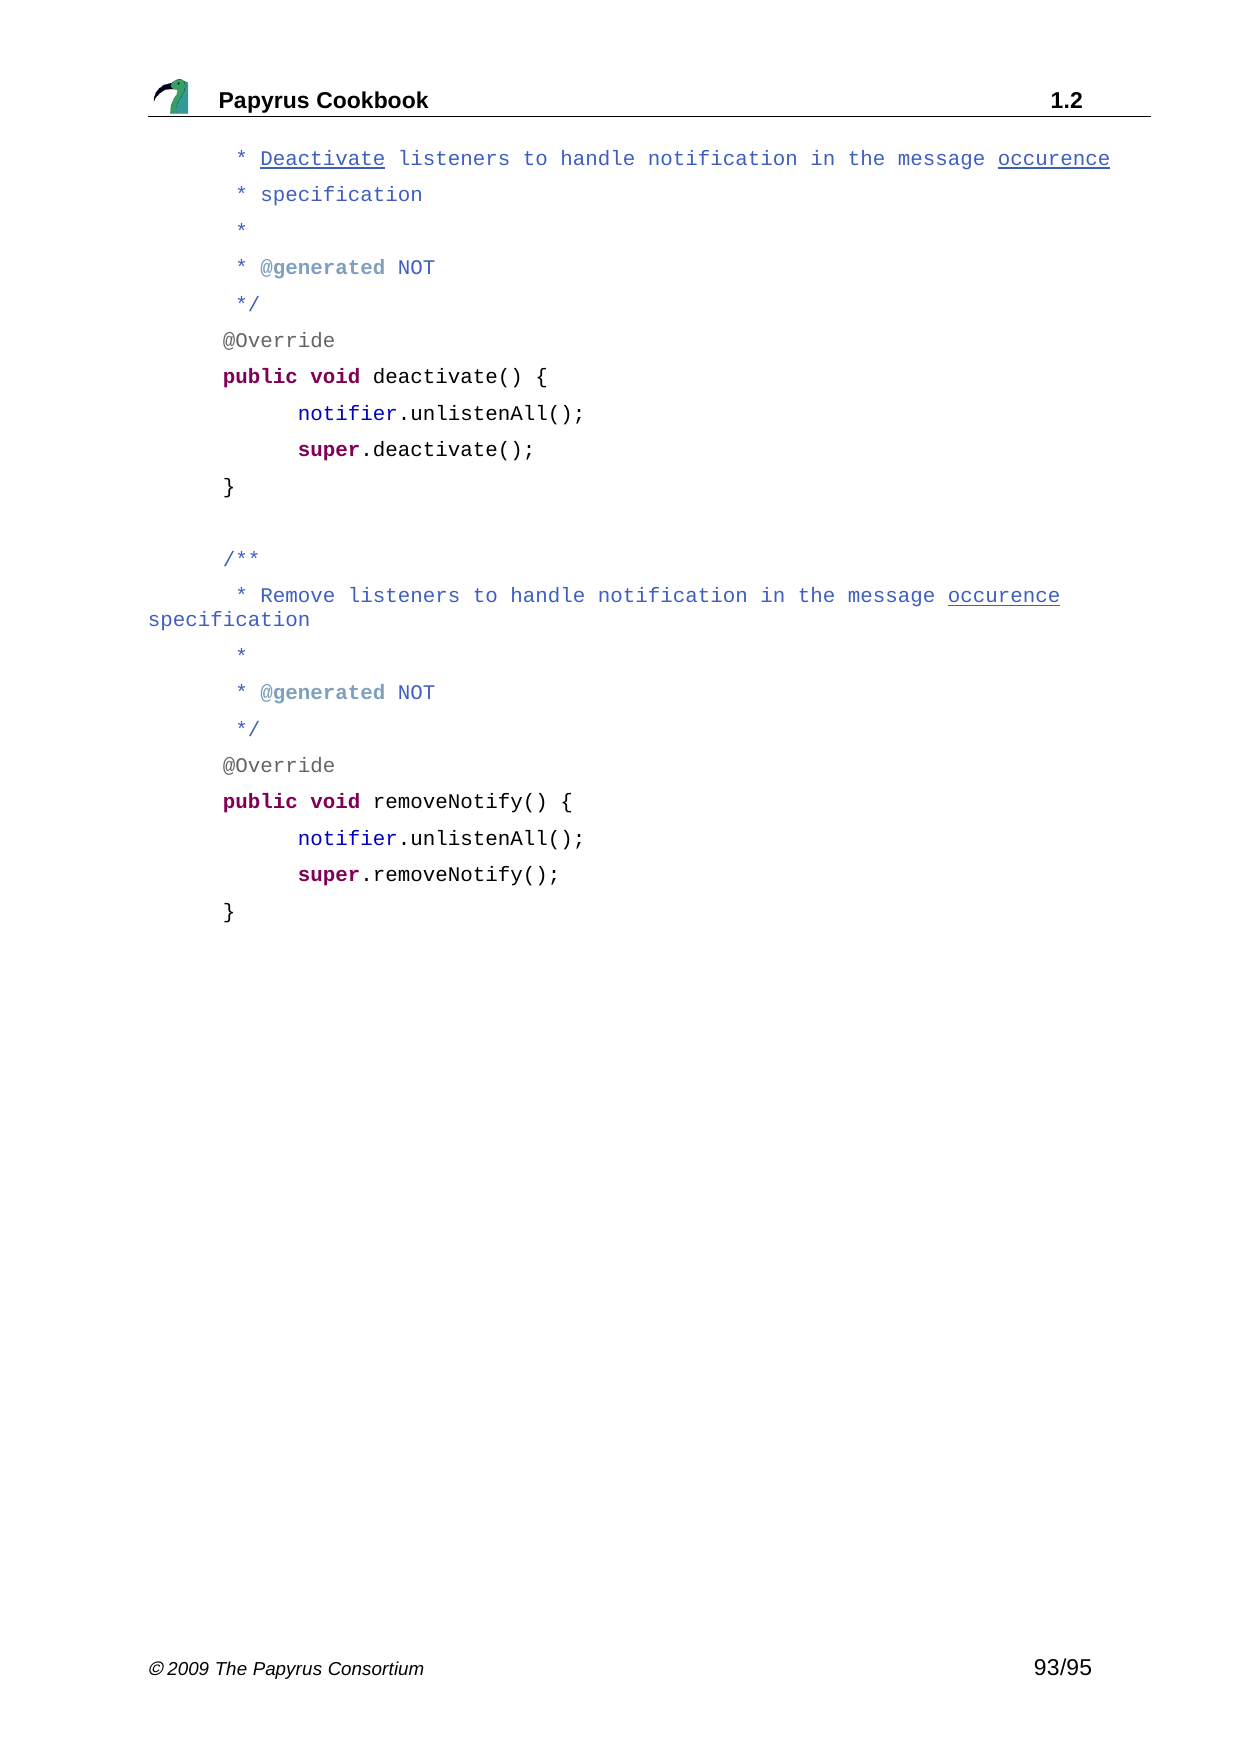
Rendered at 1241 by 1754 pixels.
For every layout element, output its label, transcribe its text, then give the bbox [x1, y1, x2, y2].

text } [148, 901, 1151, 925]
text * [148, 646, 1151, 669]
text */ [148, 293, 1151, 317]
picture [153, 79, 189, 114]
text } [148, 476, 1151, 500]
text * [148, 221, 1151, 244]
text * Deactivate listeners to handle notification in the message occurence [148, 148, 1151, 172]
text @Override [148, 330, 1151, 354]
text @Override [148, 755, 1151, 779]
text public void removeNotify() { [148, 791, 1151, 815]
text notifier.unlistenAll(); [148, 403, 1151, 427]
text super.deactivate(); [148, 439, 1151, 463]
text * @generated NOT [148, 257, 1151, 281]
text * @generated NOT [148, 682, 1151, 706]
text super.removeNotify(); [148, 864, 1151, 888]
text * specification [148, 184, 1151, 208]
text */ [148, 718, 1151, 742]
text * Remove listeners to handle notification in the message occurence specification [148, 585, 1151, 633]
text /** [148, 549, 1151, 573]
text notifier.unlistenAll(); [148, 828, 1151, 852]
text public void deactivate() { [148, 366, 1151, 390]
